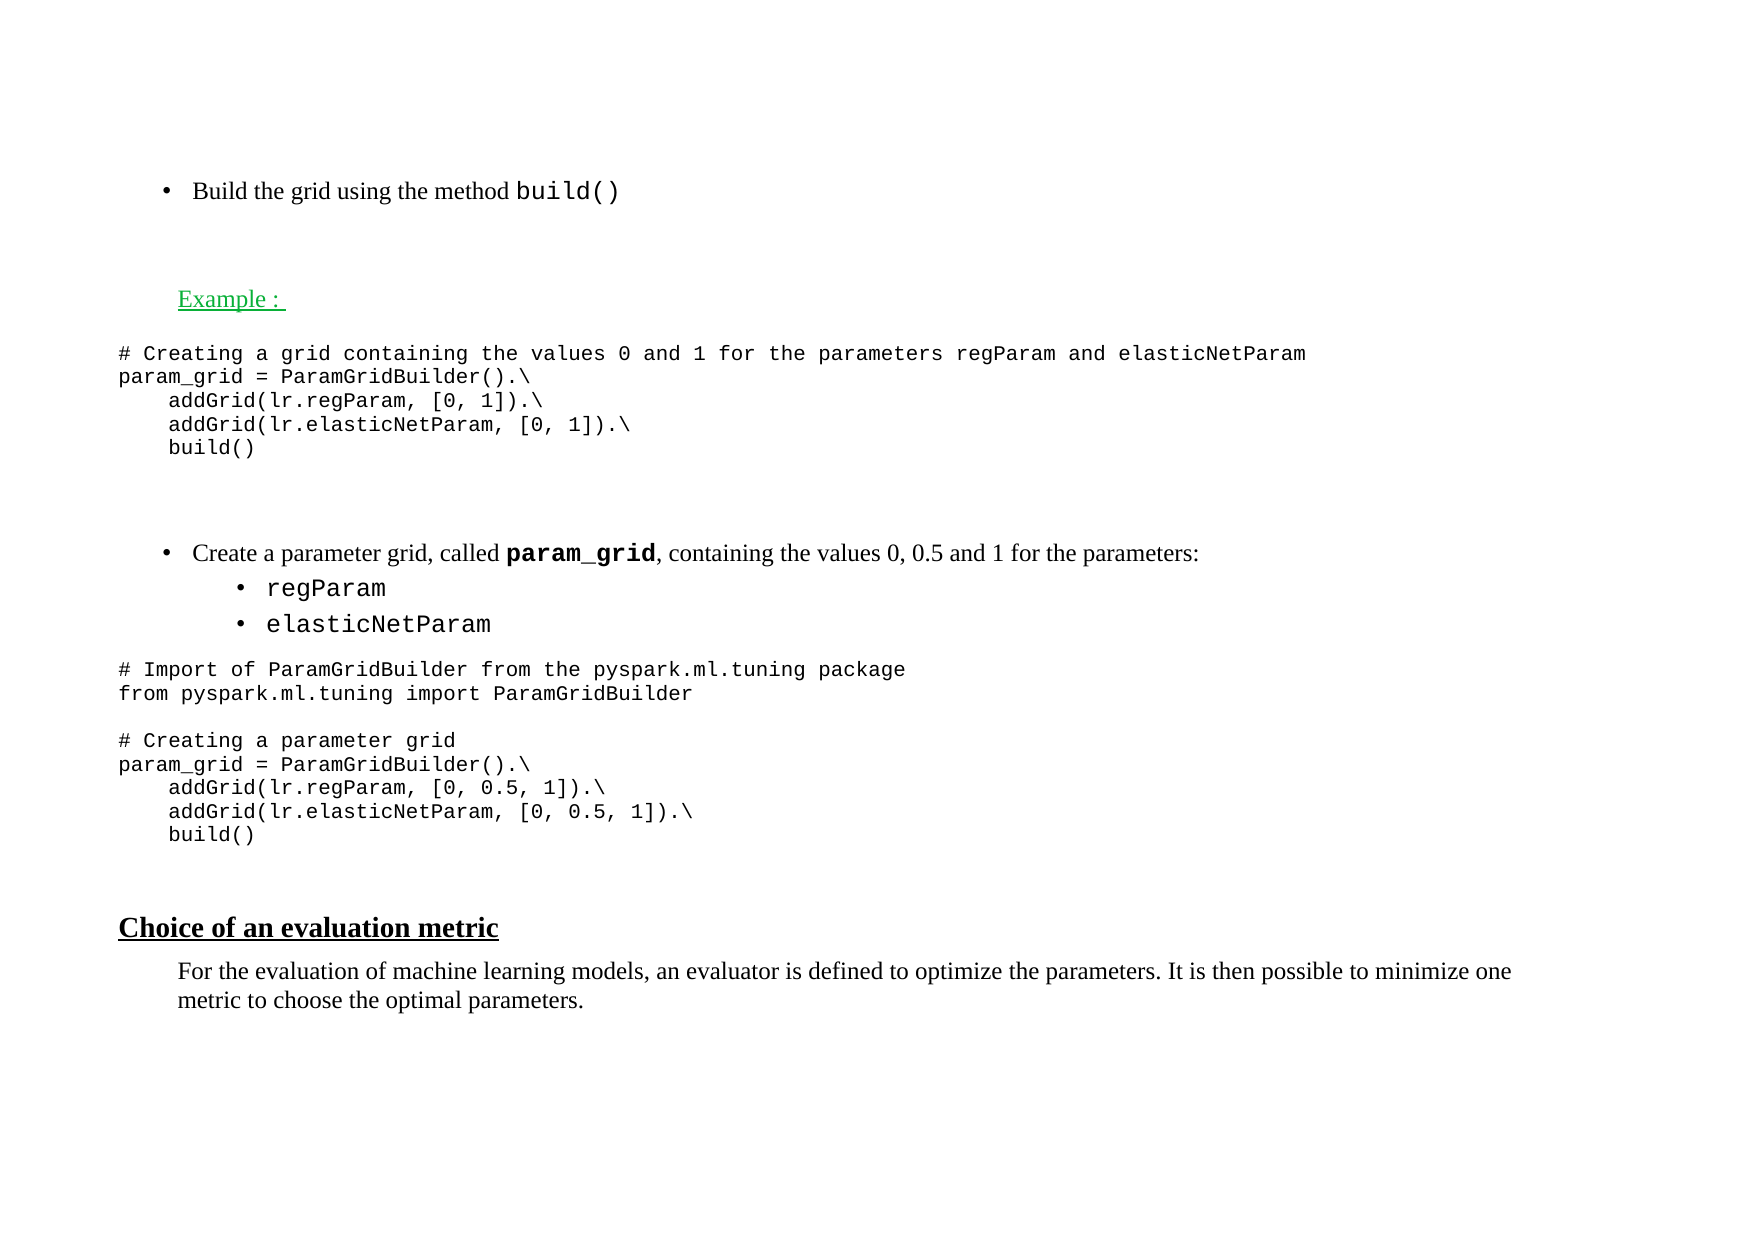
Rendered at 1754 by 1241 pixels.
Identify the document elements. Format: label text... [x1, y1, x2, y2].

text build() [118, 824, 1636, 848]
text param_grid = ParamGridBuilder().\ [118, 753, 1636, 777]
list Create a parameter grid, called param_grid, containing the values 0, 0.5 and 1 for the parameters: [162, 538, 1636, 569]
text build() [118, 437, 1636, 461]
text addGrid(lr.regParam, [0, 0.5, 1]).\ [118, 777, 1636, 801]
list elasticNetParam [236, 609, 1636, 640]
text param_grid = ParamGridBuilder().\ [118, 366, 1636, 390]
text # Creating a parameter grid [118, 730, 1636, 753]
text # Import of ParamGridBuilder from the pyspark.ml.tuning package [118, 659, 1636, 683]
text addGrid(lr.regParam, [0, 1]).\ [118, 390, 1636, 414]
text Example : [177, 284, 1577, 313]
text addGrid(lr.elasticNetParam, [0, 0.5, 1]).\ [118, 801, 1636, 824]
text from pyspark.ml.tuning import ParamGridBuilder [118, 683, 1636, 706]
list Build the grid using the method build() [162, 176, 1636, 207]
list regParam [236, 573, 1636, 604]
text # Creating a grid containing the values 0 and 1 for the parameters regParam and elasticNetParam [118, 343, 1636, 366]
text addGrid(lr.elasticNetParam, [0, 1]).\ [118, 414, 1636, 437]
text For the evaluation of machine learning models, an evaluator is defined to optimize the parameters. It is then possible to minimize one metric to choose the optimal parameters. [177, 956, 1577, 1014]
subtitle Choice of an evaluation metric [118, 910, 1636, 944]
